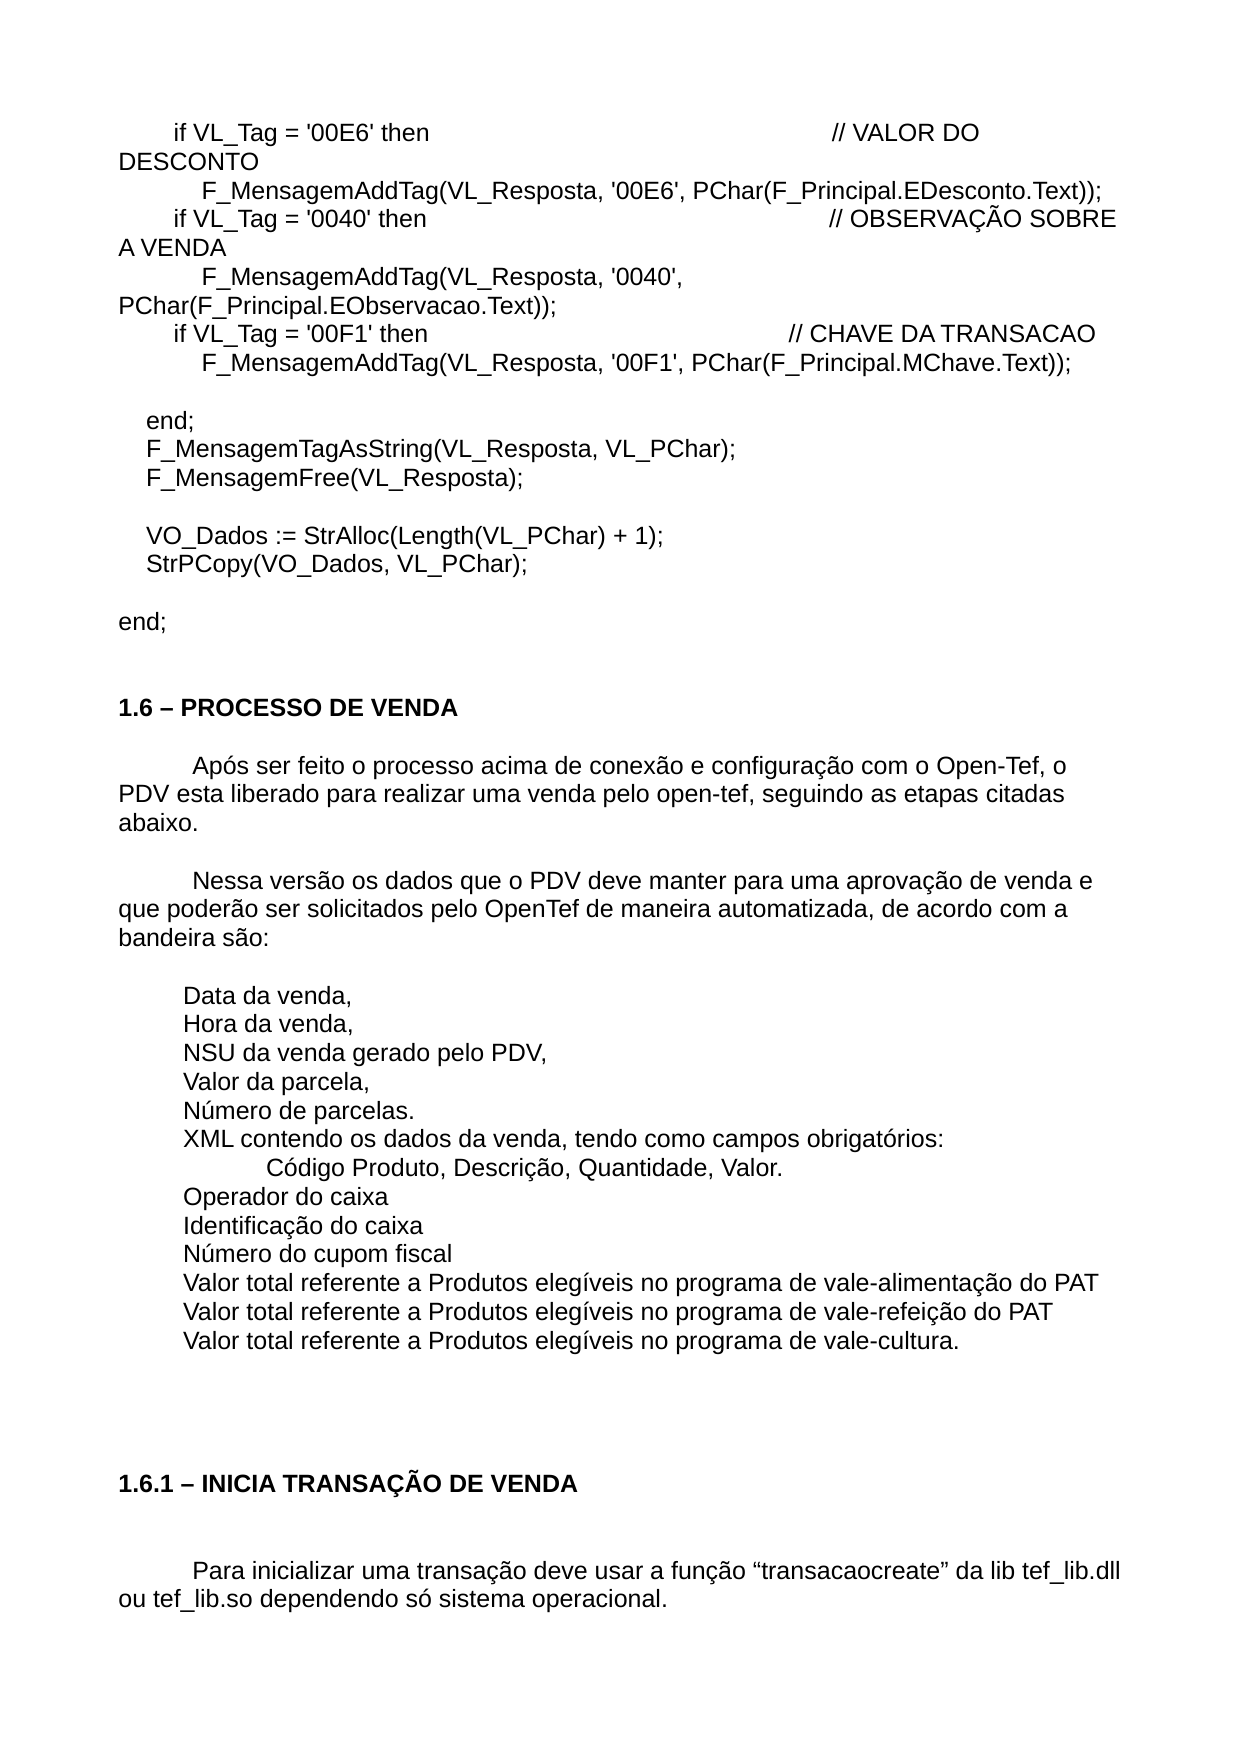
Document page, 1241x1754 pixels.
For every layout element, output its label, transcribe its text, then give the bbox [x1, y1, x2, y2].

text 1.6.1 – INICIA TRANSAÇÃO DE VENDA [118, 1469, 1122, 1498]
text F_MensagemTagAsString(VL_Resposta, VL_PChar); [118, 434, 1122, 463]
text F_MensagemAddTag(VL_Resposta, '00F1', PChar(F_Principal.MChave.Text)); [118, 348, 1122, 377]
text Valor total referente a Produtos elegíveis no programa de vale-cultura. [118, 1326, 1122, 1354]
text Hora da venda, [118, 1009, 1122, 1038]
text 1.6 – PROCESSO DE VENDA [118, 693, 1122, 722]
text Valor total referente a Produtos elegíveis no programa de vale-refeição do PAT [118, 1297, 1122, 1326]
text end; [118, 406, 1122, 434]
text XML contendo os dados da venda, tendo como campos obrigatórios: [118, 1124, 1122, 1153]
text VO_Dados := StrAlloc(Length(VL_PChar) + 1); [118, 521, 1122, 549]
text Data da venda, [118, 981, 1122, 1009]
text end; [118, 607, 1122, 636]
text StrPCopy(VO_Dados, VL_PChar); [118, 549, 1122, 578]
text Nessa versão os dados que o PDV deve manter para uma aprovação de venda e que poderão ser solicitados pelo OpenTef de maneira automatizada, de acordo com a bandeira são: [118, 866, 1122, 952]
text NSU da venda gerado pelo PDV, [118, 1038, 1122, 1067]
text Para inicializar uma transação deve usar a função “transacaocreate” da lib tef_lib.dll ou tef_lib.so dependendo só sistema operacional. [118, 1556, 1122, 1613]
text Código Produto, Descrição, Quantidade, Valor. [118, 1153, 1122, 1182]
text Número do cupom fiscal [118, 1239, 1122, 1268]
text if VL_Tag = '00E6' then // VALOR DO DESCONTO [118, 118, 1122, 176]
text F_MensagemFree(VL_Resposta); [118, 463, 1122, 492]
text if VL_Tag = '00F1' then // CHAVE DA TRANSACAO [118, 319, 1122, 348]
text F_MensagemAddTag(VL_Resposta, '0040', PChar(F_Principal.EObservacao.Text)); [118, 262, 1122, 319]
text Após ser feito o processo acima de conexão e configuração com o Open-Tef, o PDV esta liberado para realizar uma venda pelo open-tef, seguindo as etapas citadas abaixo. [118, 751, 1122, 837]
text if VL_Tag = '0040' then // OBSERVAÇÃO SOBRE A VENDA [118, 204, 1122, 262]
text Número de parcelas. [118, 1096, 1122, 1124]
text Identificação do caixa [118, 1211, 1122, 1239]
text Valor total referente a Produtos elegíveis no programa de vale-alimentação do PAT [118, 1268, 1122, 1297]
text Operador do caixa [118, 1182, 1122, 1211]
text F_MensagemAddTag(VL_Resposta, '00E6', PChar(F_Principal.EDesconto.Text)); [118, 176, 1122, 204]
text Valor da parcela, [118, 1067, 1122, 1096]
